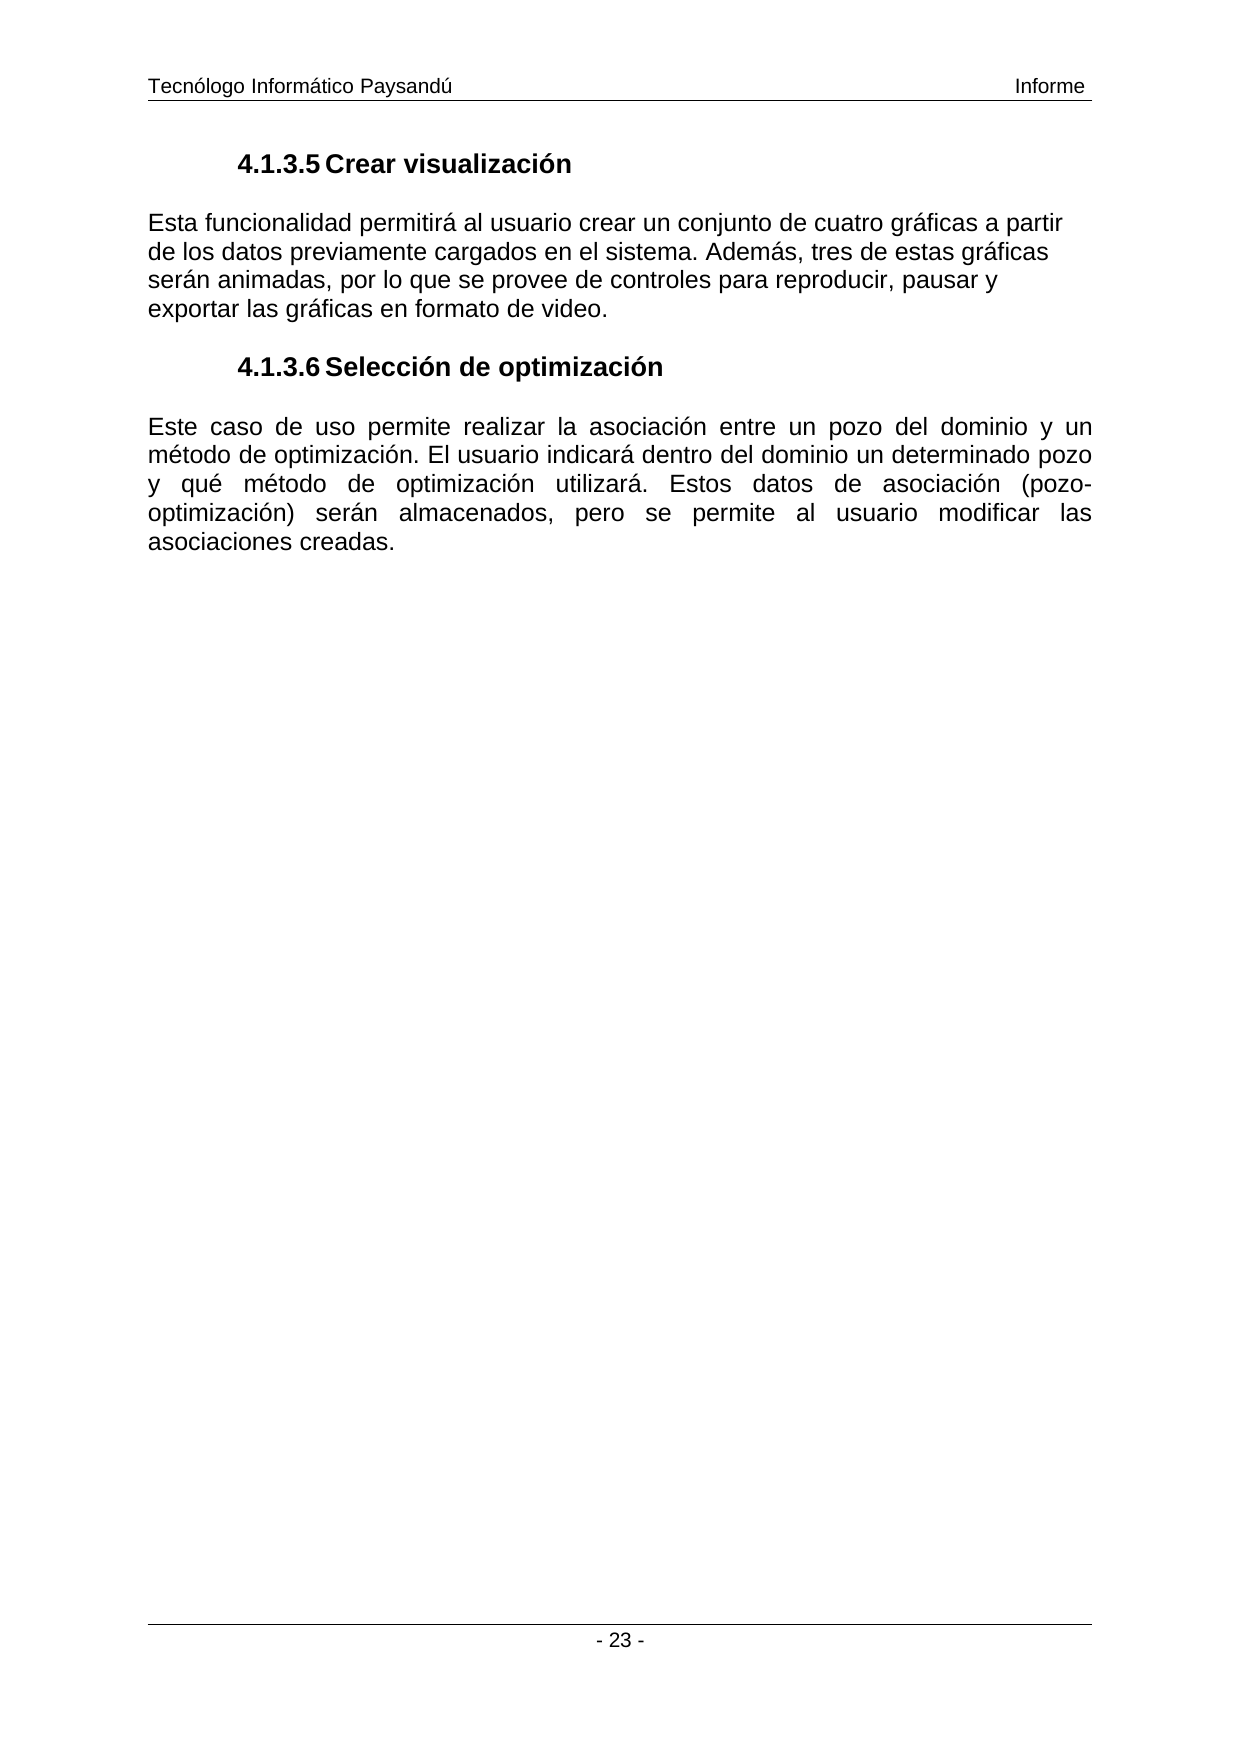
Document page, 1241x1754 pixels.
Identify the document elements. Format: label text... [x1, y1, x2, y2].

text Este caso de uso permite realizar la asociación entre un pozo del dominio y un método de optimización. El usuario indicará dentro del dominio un determinado pozo y qué método de optimización utilizará. Estos datos de asociación (pozo-optimización) serán almacenados, pero se permite al usuario modificar las asociaciones creadas. [148, 411, 1092, 555]
subtitle Crear visualización [237, 148, 1092, 179]
subtitle Selección de optimización [237, 351, 1092, 383]
text Esta funcionalidad permitirá al usuario crear un conjunto de cuatro gráficas a partir de los datos previamente cargados en el sistema. Además, tres de estas gráficas serán animadas, por lo que se provee de controles para reproducir, pausar y exportar las gráficas en formato de video. [148, 208, 1092, 323]
